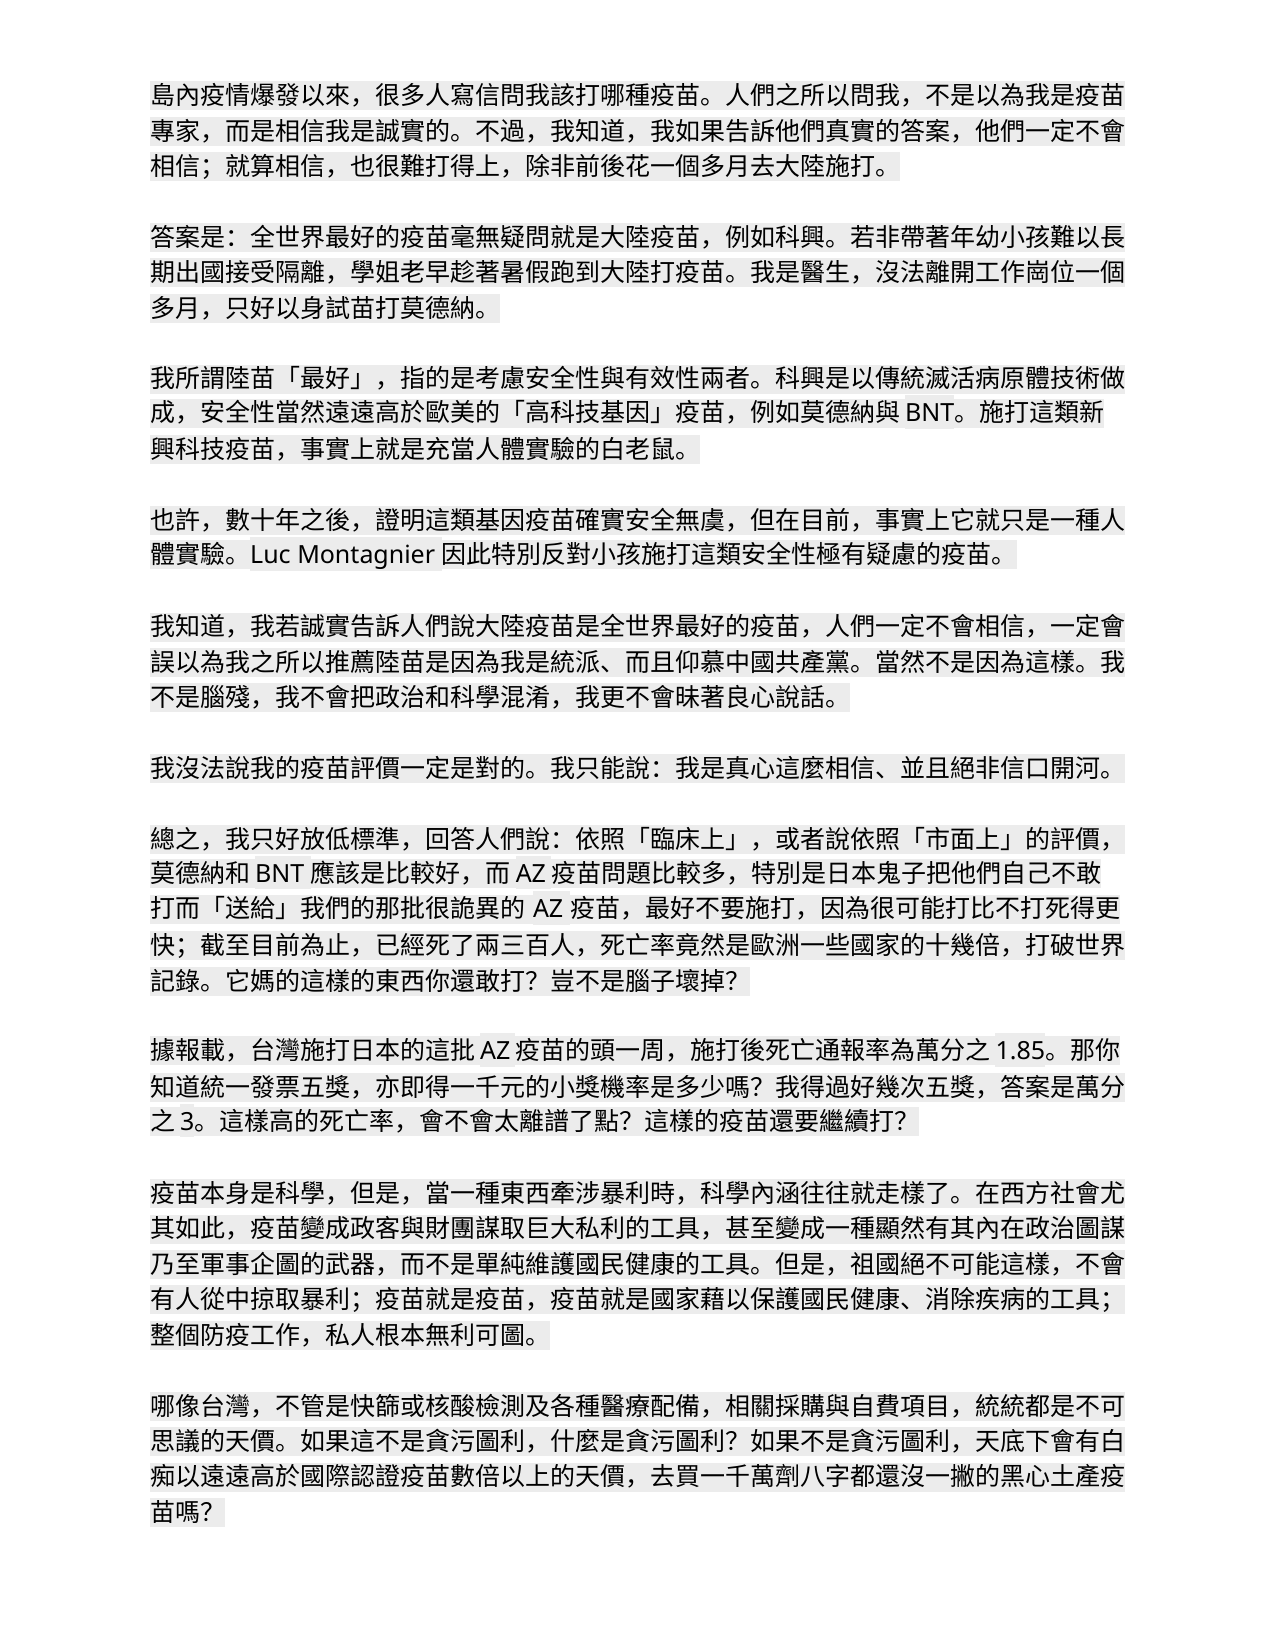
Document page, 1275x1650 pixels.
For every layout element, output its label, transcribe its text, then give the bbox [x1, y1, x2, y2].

text 島內疫情爆發以來，很多人寫信問我該打哪種疫苗。人們之所以問我，不是以為我是疫苗專家，而是相信我是誠實的。不過，我知道，我如果告訴他們真實的答案，他們一定不會相信；就算相信，也很難打得上，除非前後花一個多月去大陸施打。 答案是：全世界最好的疫苗毫無疑問就是大陸疫苗，例如科興。若非帶著年幼小孩難以長期出國接受隔離，學姐老早趁著暑假跑到大陸打疫苗。我是醫生，沒法離開工作崗位一個多月，只好以身試苗打莫德納。 我所謂陸苗「最好」，指的是考慮安全性與有效性兩者。科興是以傳統滅活病原體技術做成，安全性當然遠遠高於歐美的「高科技基因」疫苗，例如莫德納與BNT。施打這類新興科技疫苗，事實上就是充當人體實驗的白老鼠。 也許，數十年之後，證明這類基因疫苗確實安全無虞，但在目前，事實上它就只是一種人體實驗。Luc Montagnier 因此特別反對小孩施打這類安全性極有疑慮的疫苗。 我知道，我若誠實告訴人們說大陸疫苗是全世界最好的疫苗，人們一定不會相信，一定會誤以為我之所以推薦陸苗是因為我是統派、而且仰慕中國共產黨。當然不是因為這樣。我不是腦殘，我不會把政治和科學混淆，我更不會昧著良心說話。 我沒法說我的疫苗評價一定是對的。我只能說：我是真心這麼相信、並且絕非信口開河。 總之，我只好放低標準，回答人們說：依照「臨床上」，或者說依照「市面上」的評價，莫德納和BNT 應該是比較好，而AZ疫苗問題比較多，特別是日本鬼子把他們自己不敢打而「送給」我們的那批很詭異的 AZ 疫苗，最好不要施打，因為很可能打比不打死得更快；截至目前為止，已經死了兩三百人，死亡率竟然是歐洲一些國家的十幾倍，打破世界記錄。它媽的這樣的東西你還敢打？豈不是腦子壞掉？ 據報載，台灣施打日本的這批AZ疫苗的頭一周，施打後死亡通報率為萬分之1.85。那你知道統一發票五獎，亦即得一千元的小獎機率是多少嗎？我得過好幾次五獎，答案是萬分之3。這樣高的死亡率，會不會太離譜了點？這樣的疫苗還要繼續打？ 疫苗本身是科學，但是，當一種東西牽涉暴利時，科學內涵往往就走樣了。在西方社會尤其如此，疫苗變成政客與財團謀取巨大私利的工具，甚至變成一種顯然有其內在政治圖謀乃至軍事企圖的武器，而不是單純維護國民健康的工具。但是，祖國絕不可能這樣，不會有人從中掠取暴利；疫苗就是疫苗，疫苗就是國家藉以保護國民健康、消除疾病的工具；整個防疫工作，私人根本無利可圖。 哪像台灣，不管是快篩或核酸檢測及各種醫療配備，相關採購與自費項目，統統都是不可思議的天價。如果這不是貪污圖利，什麼是貪污圖利？如果不是貪污圖利，天底下會有白痴以遠遠高於國際認證疫苗數倍以上的天價，去買一千萬劑八字都還沒一撇的黑心土產疫苗嗎？ [150, 75, 1125, 1562]
